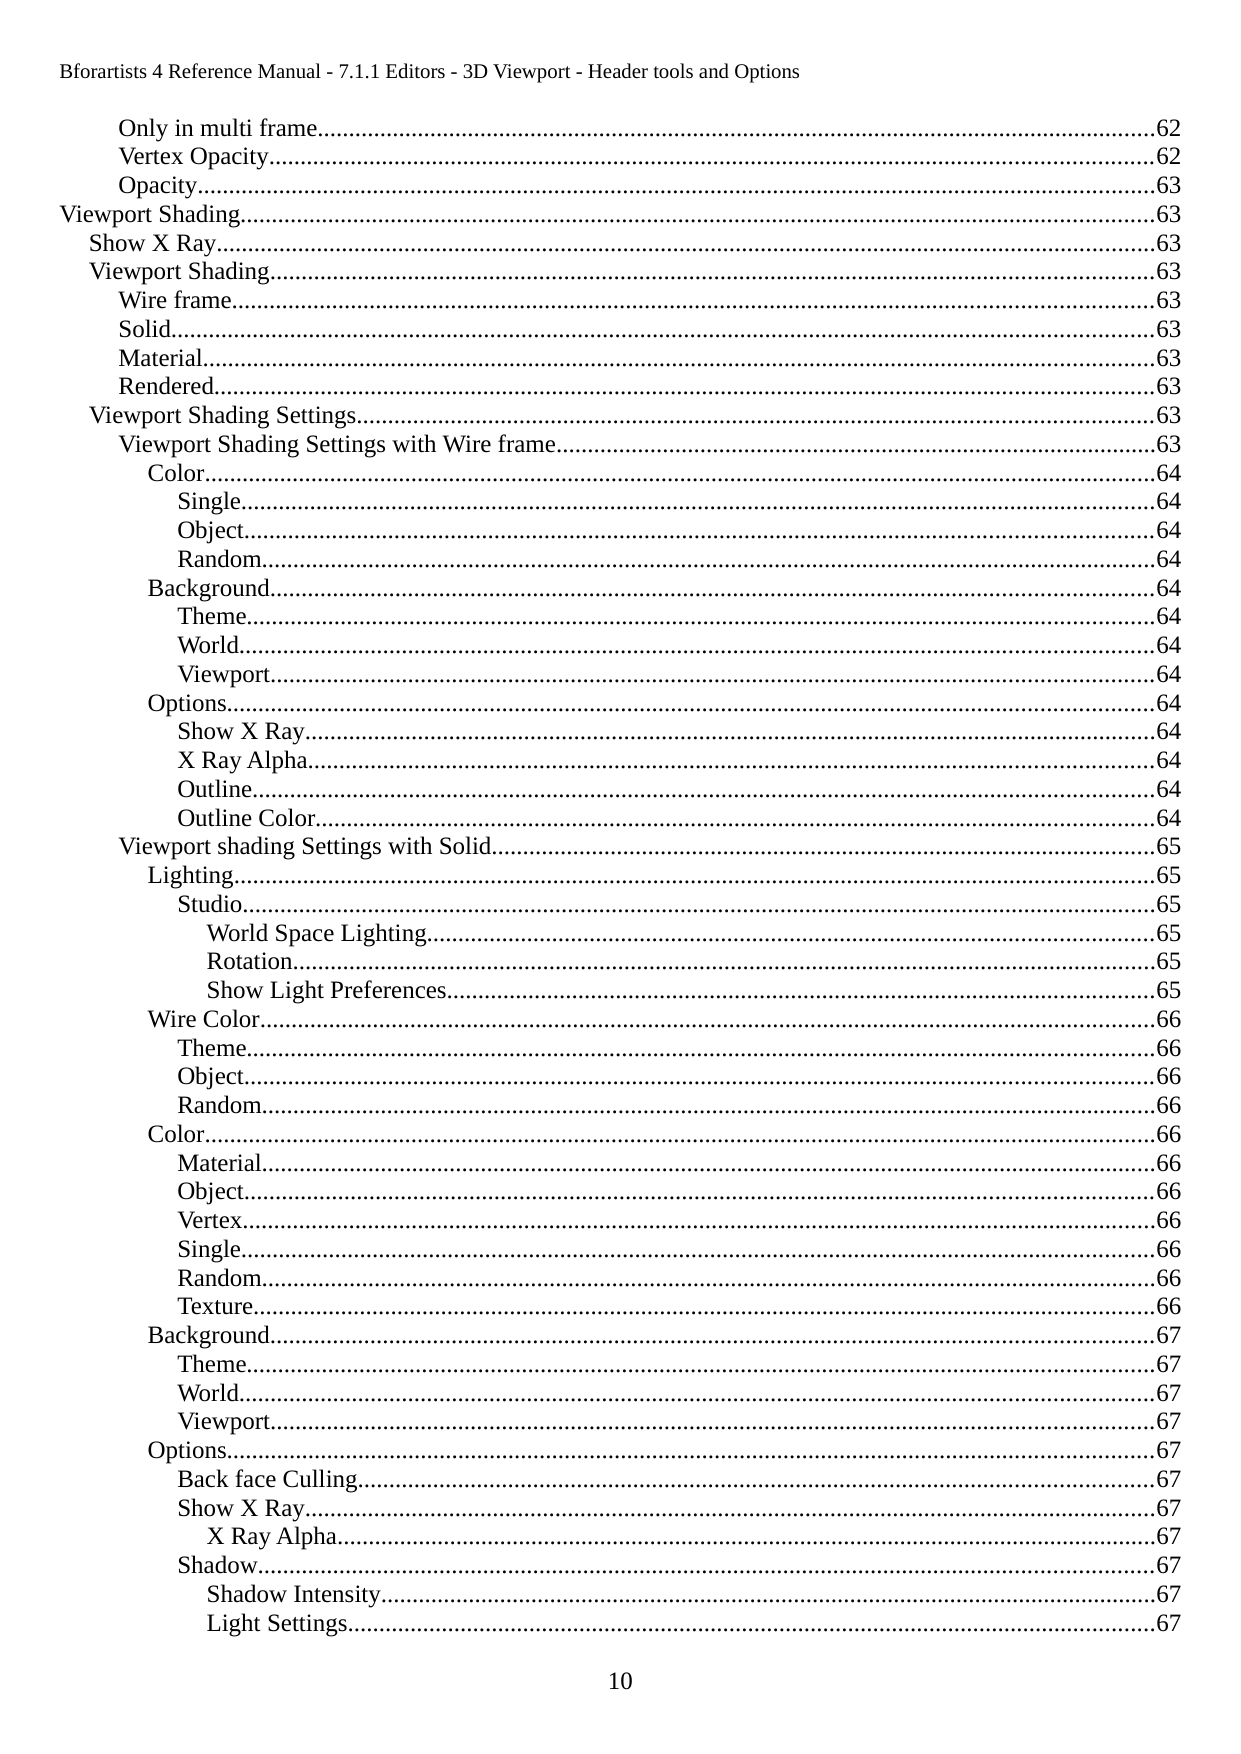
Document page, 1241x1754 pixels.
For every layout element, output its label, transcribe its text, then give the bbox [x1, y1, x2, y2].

text Light Settings 67 [206, 1608, 1181, 1636]
text Theme 66 [177, 1033, 1181, 1061]
text Viewport shading Settings with Solid 65 [118, 831, 1181, 860]
text Vertex Opacity 62 [118, 141, 1181, 170]
text Rotation 65 [206, 946, 1181, 975]
text Viewport Shading 63 [59, 199, 1181, 228]
text Color 64 [147, 458, 1181, 486]
text Random 66 [177, 1090, 1181, 1119]
text Object 66 [177, 1061, 1181, 1090]
text Random 66 [177, 1263, 1181, 1291]
text World 67 [177, 1378, 1181, 1406]
text Shadow Intensity 67 [206, 1579, 1181, 1608]
text Background 64 [147, 573, 1181, 601]
text Rendered 63 [118, 371, 1181, 400]
text Viewport Shading Settings 63 [88, 400, 1181, 429]
text Viewport 67 [177, 1406, 1181, 1435]
text Color 66 [147, 1119, 1181, 1148]
text Single 64 [177, 486, 1181, 515]
text Options 64 [147, 688, 1181, 716]
text Single 66 [177, 1234, 1181, 1263]
text Texture 66 [177, 1291, 1181, 1320]
text Outline 64 [177, 774, 1181, 803]
text Show X Ray 63 [88, 228, 1181, 256]
text Material 66 [177, 1148, 1181, 1176]
text Solid 63 [118, 314, 1181, 343]
text Options 67 [147, 1435, 1181, 1464]
text Show X Ray 67 [177, 1493, 1181, 1521]
text World Space Lighting 65 [206, 918, 1181, 946]
text Studio 65 [177, 889, 1181, 918]
text Object 64 [177, 515, 1181, 544]
text Background 67 [147, 1320, 1181, 1349]
text Opacity 63 [118, 170, 1181, 199]
text World 64 [177, 630, 1181, 659]
text X Ray Alpha 67 [206, 1521, 1181, 1550]
text Back face Culling 67 [177, 1464, 1181, 1493]
text Viewport 64 [177, 659, 1181, 688]
text Object 66 [177, 1176, 1181, 1205]
text Only in multi frame 62 [118, 113, 1181, 141]
text Shadow 67 [177, 1550, 1181, 1579]
text Wire frame 63 [118, 285, 1181, 314]
text Random 64 [177, 544, 1181, 573]
text Theme 64 [177, 601, 1181, 630]
text Vertex 66 [177, 1205, 1181, 1234]
text Lighting 65 [147, 860, 1181, 889]
text Viewport Shading Settings with Wire frame 63 [118, 429, 1181, 458]
text Viewport Shading 63 [88, 256, 1181, 285]
text Material 63 [118, 343, 1181, 371]
text Show X Ray 64 [177, 716, 1181, 745]
text X Ray Alpha 64 [177, 745, 1181, 774]
text Wire Color 66 [147, 1004, 1181, 1033]
text Outline Color 64 [177, 803, 1181, 831]
text Theme 67 [177, 1349, 1181, 1378]
text Show Light Preferences 65 [206, 975, 1181, 1004]
